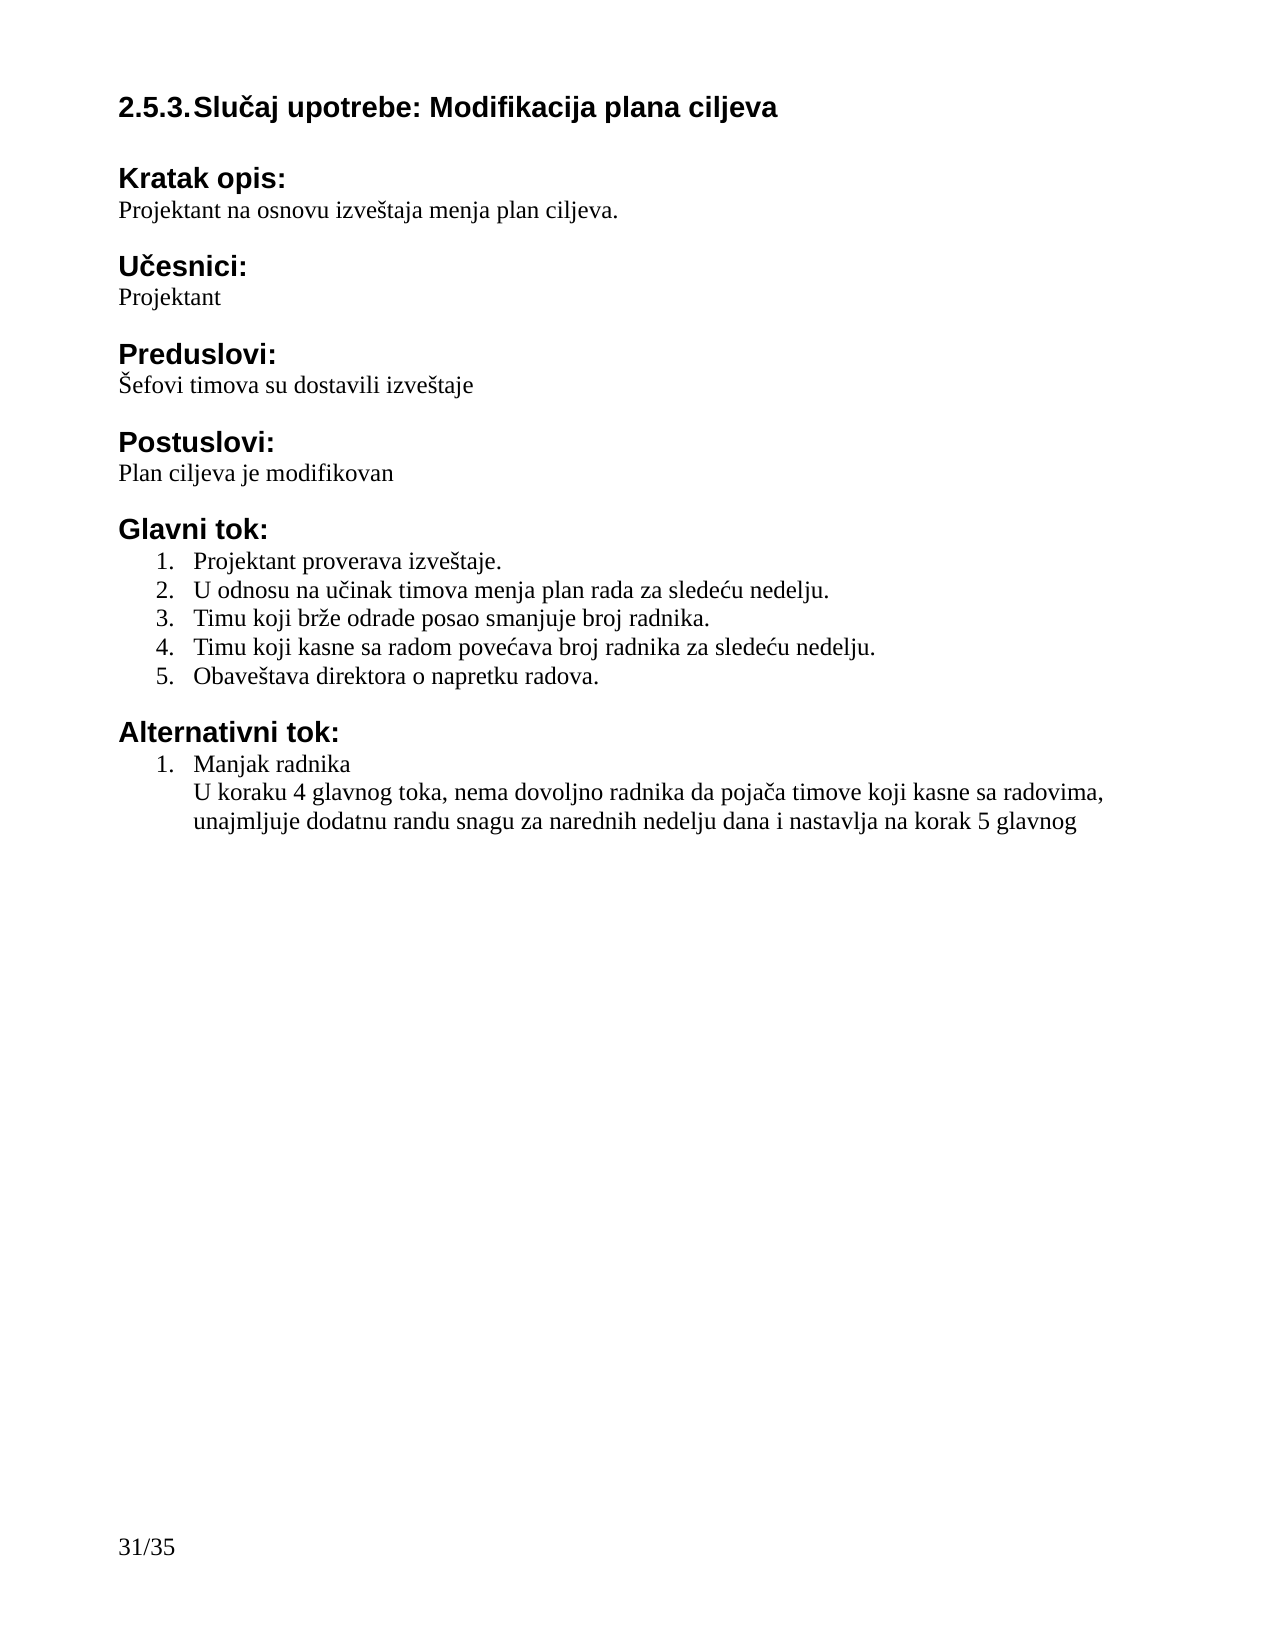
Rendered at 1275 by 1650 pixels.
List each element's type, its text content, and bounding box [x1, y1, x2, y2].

text Šefovi timova su dostavili izveštaje [118, 370, 1157, 399]
text Projektant [118, 282, 1157, 311]
subtitle Alternativni tok: [118, 715, 1157, 749]
subtitle Glavni tok: [118, 512, 1157, 546]
list Obaveštava direktora o napretku radova. [156, 661, 1157, 690]
list Projektant proverava izveštaje. [156, 546, 1157, 575]
subtitle Kratak opis: [118, 161, 1157, 195]
list Manjak radnika U koraku 4 glavnog toka, nema dovoljno radnika da pojača timove koji kasne sa radovima, unajmljuje dodatnu randu snagu za narednih nedelju dana i nastavlja na korak 5 glavnog [156, 749, 1157, 835]
list Timu koji kasne sa radom povećava broj radnika za sledeću nedelju. [156, 632, 1157, 661]
subtitle Slučaj upotrebe: Modifikacija plana ciljeva [118, 89, 1157, 123]
subtitle Učesnici: [118, 249, 1157, 282]
list U odnosu na učinak timova menja plan rada za sledeću nedelju. [156, 575, 1157, 603]
subtitle Postuslovi: [118, 424, 1157, 458]
list Timu koji brže odrade posao smanjuje broj radnika. [156, 603, 1157, 632]
subtitle Preduslovi: [118, 337, 1157, 370]
text Plan ciljeva je modifikovan [118, 458, 1157, 487]
text Projektant na osnovu izveštaja menja plan ciljeva. [118, 195, 1157, 223]
